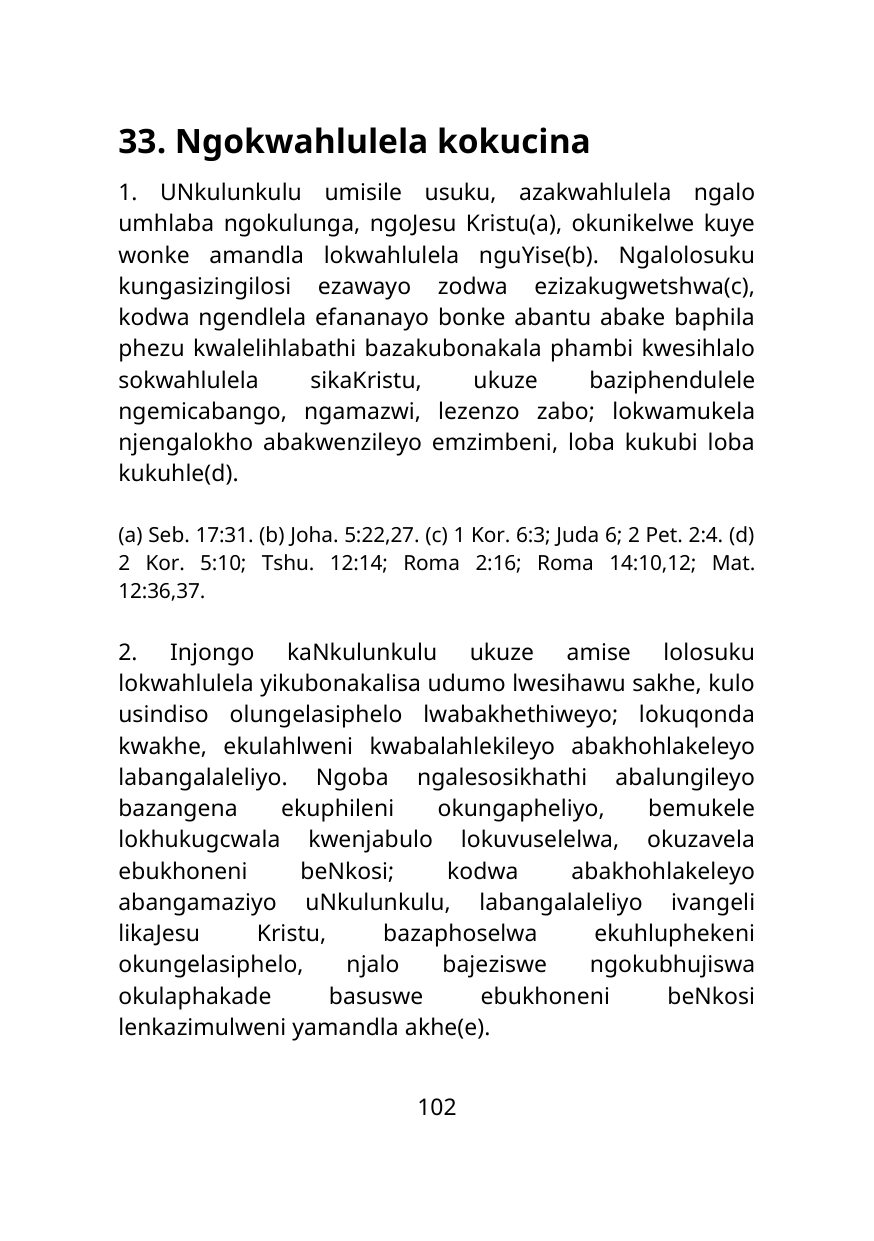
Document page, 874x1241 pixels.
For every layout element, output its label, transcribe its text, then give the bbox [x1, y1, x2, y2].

text 1. UNkulunkulu umisile usuku, azakwahlulela ngalo umhlaba ngokulunga, ngoJesu Kristu(a), okunikelwe kuye wonke amandla lokwahlulela nguYise(b). Ngalolosuku kungasizingilosi ezawayo zodwa ezizakugwetshwa(c), kodwa ngendlela efananayo bonke abantu abake baphila phezu kwalelihlabathi bazakubonakala phambi kwesihlalo sokwahlulela sikaKristu, ukuze baziphendulele ngemicabango, ngamazwi, lezenzo zabo; lokwamukela njengalokho abakwenzileyo emzimbeni, loba kukubi loba kukuhle(d). [118, 176, 756, 489]
subtitle 33. Ngokwahlulela kokucina [118, 118, 756, 164]
text (a) Seb. 17:31. (b) Joha. 5:22,27. (c) 1 Kor. 6:3; Juda 6; 2 Pet. 2:4. (d) 2 Kor. 5:10; Tshu. 12:14; Roma 2:16; Roma 14:10,12; Mat. 12:36,37. [118, 520, 756, 604]
text 2. Injongo kaNkulunkulu ukuze amise lolosuku lokwahlulela yikubonakalisa udumo lwesihawu sakhe, kulo usindiso olungelasiphelo lwabakhethiweyo; lokuqonda kwakhe, ekulahlweni kwabalahlekileyo abakhohlakeleyo labangalaleliyo. Ngoba ngalesosikhathi abalungileyo bazangena ekuphileni okungapheliyo, bemukele lokhukugcwala kwenjabulo lokuvuselelwa, okuzavela ebukhoneni beNkosi; kodwa abakhohlakeleyo abangamaziyo uNkulunkulu, labangalaleliyo ivangeli likaJesu Kristu, bazaphoselwa ekuhluphekeni okungelasiphelo, njalo bajeziswe ngokubhujiswa okulaphakade basuswe ebukhoneni beNkosi lenkazimulweni yamandla akhe(e). [118, 636, 756, 1042]
